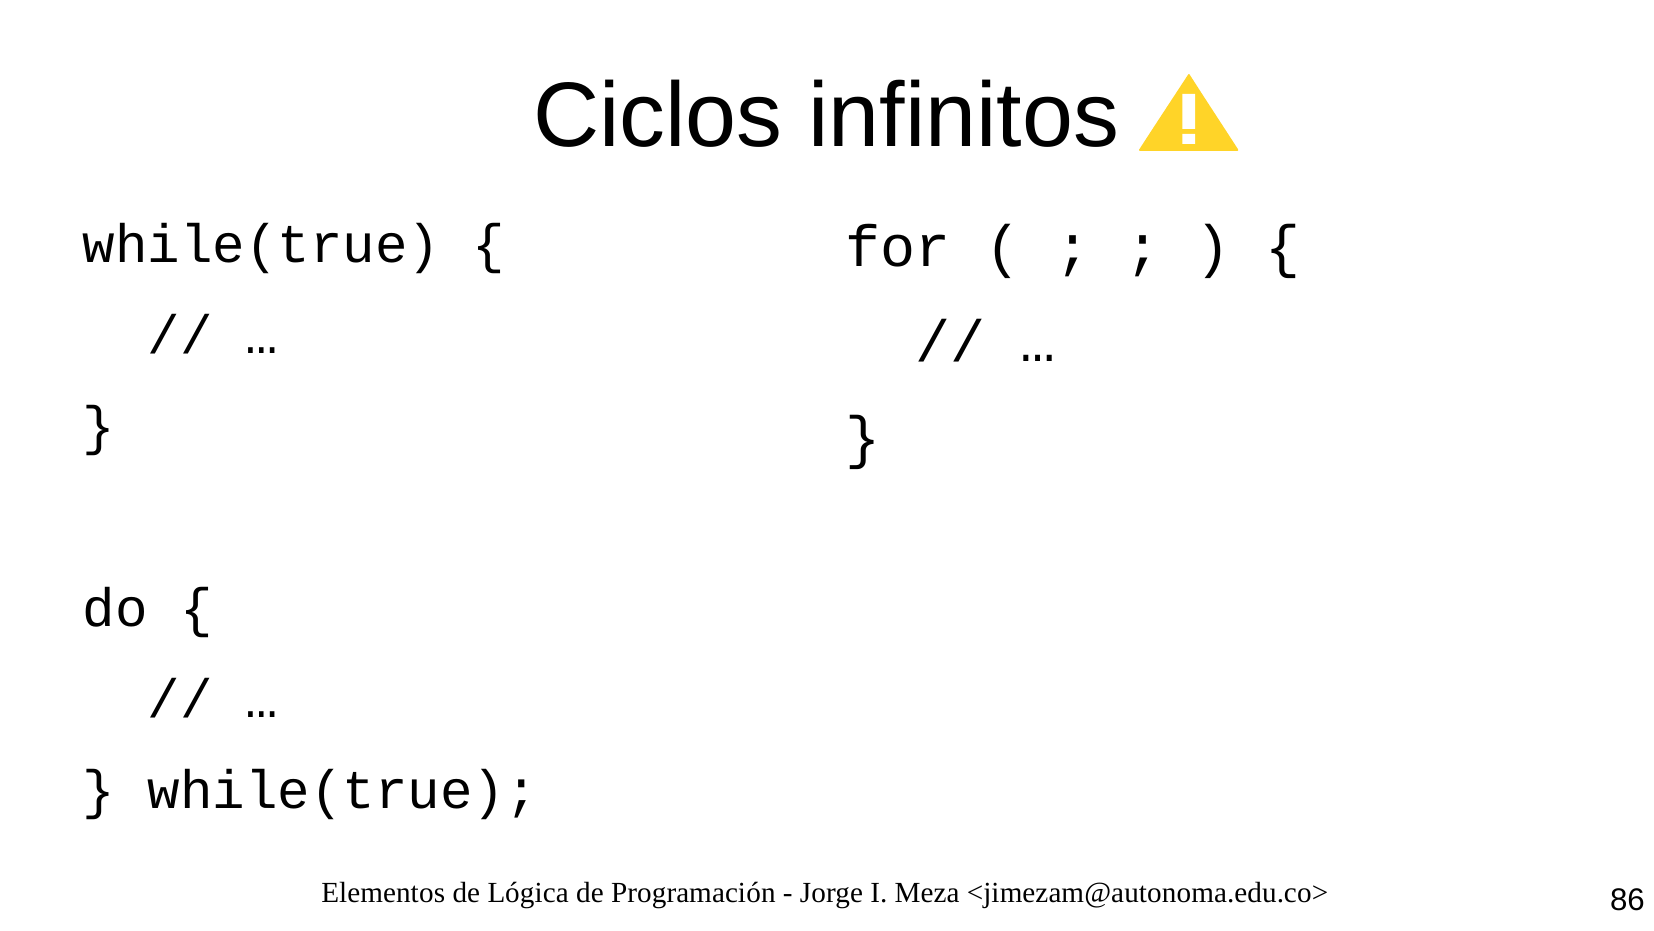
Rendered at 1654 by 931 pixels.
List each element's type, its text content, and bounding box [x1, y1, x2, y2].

title Ciclos infinitos [82, 37, 1571, 193]
list for ( ; ; ) { // … } [845, 217, 1572, 863]
text_box [1139, 74, 1238, 151]
list while(true) { // … } do { // … } while(true); [82, 217, 809, 863]
